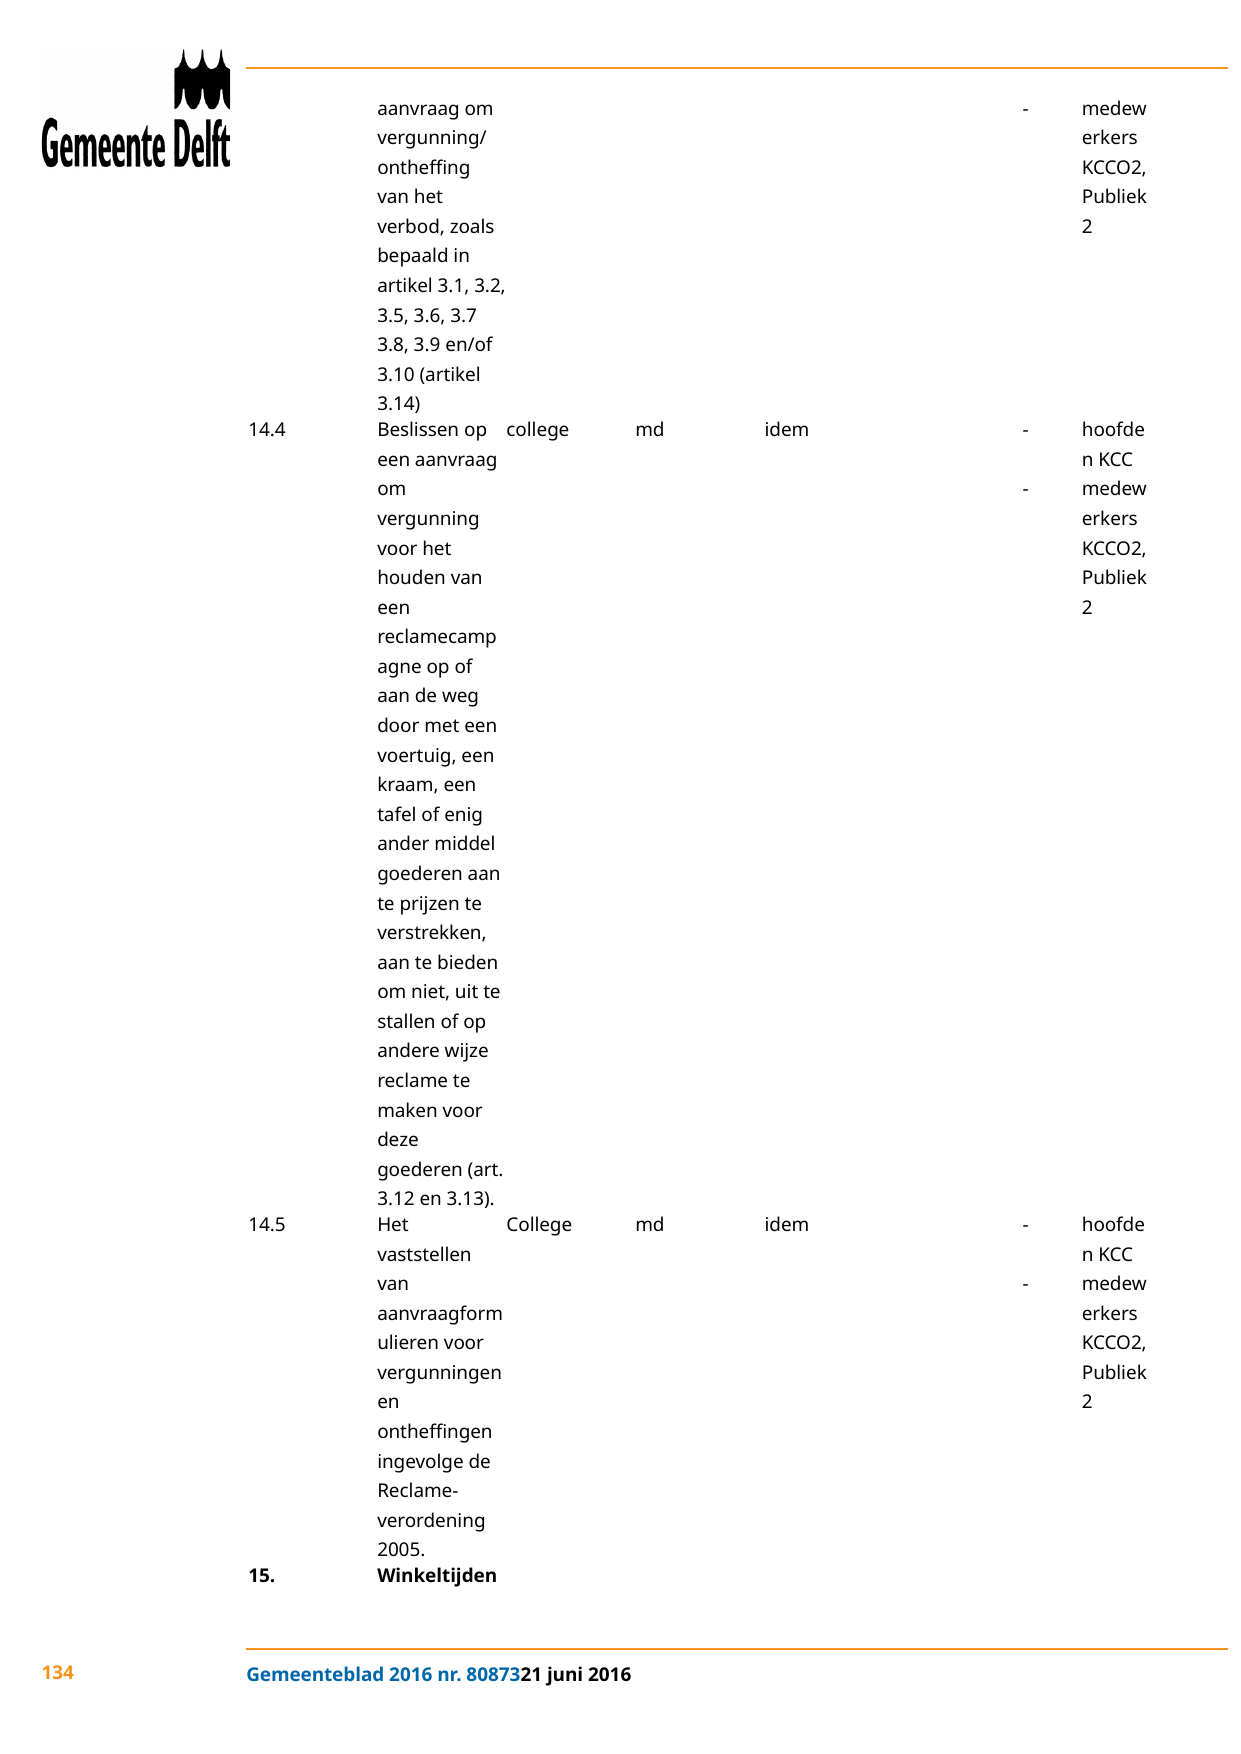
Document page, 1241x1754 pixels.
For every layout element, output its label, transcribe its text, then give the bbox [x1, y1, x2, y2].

table_cell [506, 95, 635, 416]
table_cell 14.5 [248, 1211, 377, 1562]
table_cell Het vaststellen van aanvraagformulieren voor vergunningen en ontheffingen ingevolge de Reclame- verordening 2005. [377, 1211, 506, 1562]
table_cell idem [764, 1211, 893, 1562]
table_cell college [506, 416, 635, 1211]
table_cell [764, 1563, 893, 1588]
table_cell 15. [248, 1563, 377, 1588]
table_cell hoofden KCC medewerkers KCCO2, Publiek2 [1023, 1211, 1152, 1562]
table_cell hoofden KCC medewerkers KCCO2, Publiek2 [1023, 416, 1152, 1211]
table_cell idem [764, 416, 893, 1211]
table_cell 14.4 [248, 416, 377, 1211]
table_cell [1023, 1563, 1152, 1588]
table_cell [764, 95, 893, 416]
table_cell [894, 416, 1022, 1211]
table_cell [894, 95, 1022, 416]
table_cell md [635, 1211, 764, 1562]
table_cell [635, 95, 764, 416]
table_cell [248, 95, 377, 416]
table_cell Winkeltijden [377, 1563, 506, 1588]
picture [41, 47, 231, 172]
table_cell aanvraag om vergunning/ ontheffing van het verbod, zoals bepaald in artikel 3.1, 3.2, 3.5, 3.6, 3.7 3.8, 3.9 en/of 3.10 (artikel 3.14) [377, 95, 506, 416]
table_cell [506, 1563, 635, 1588]
table_cell [894, 1563, 1022, 1588]
table_cell medewerkers KCCO2, Publiek2 [1023, 95, 1152, 416]
table_cell Beslissen op een aanvraag om vergunning voor het houden van een reclamecampagne op of aan de weg door met een voertuig, een kraam, een tafel of enig ander middel goederen aan te prijzen te verstrekken, aan te bieden om niet, uit te stallen of op andere wijze reclame te maken voor deze goederen (art. 3.12 en 3.13). [377, 416, 506, 1211]
table_cell md [635, 416, 764, 1211]
table_cell [894, 1211, 1022, 1562]
table_cell College [506, 1211, 635, 1562]
table_cell [635, 1563, 764, 1588]
